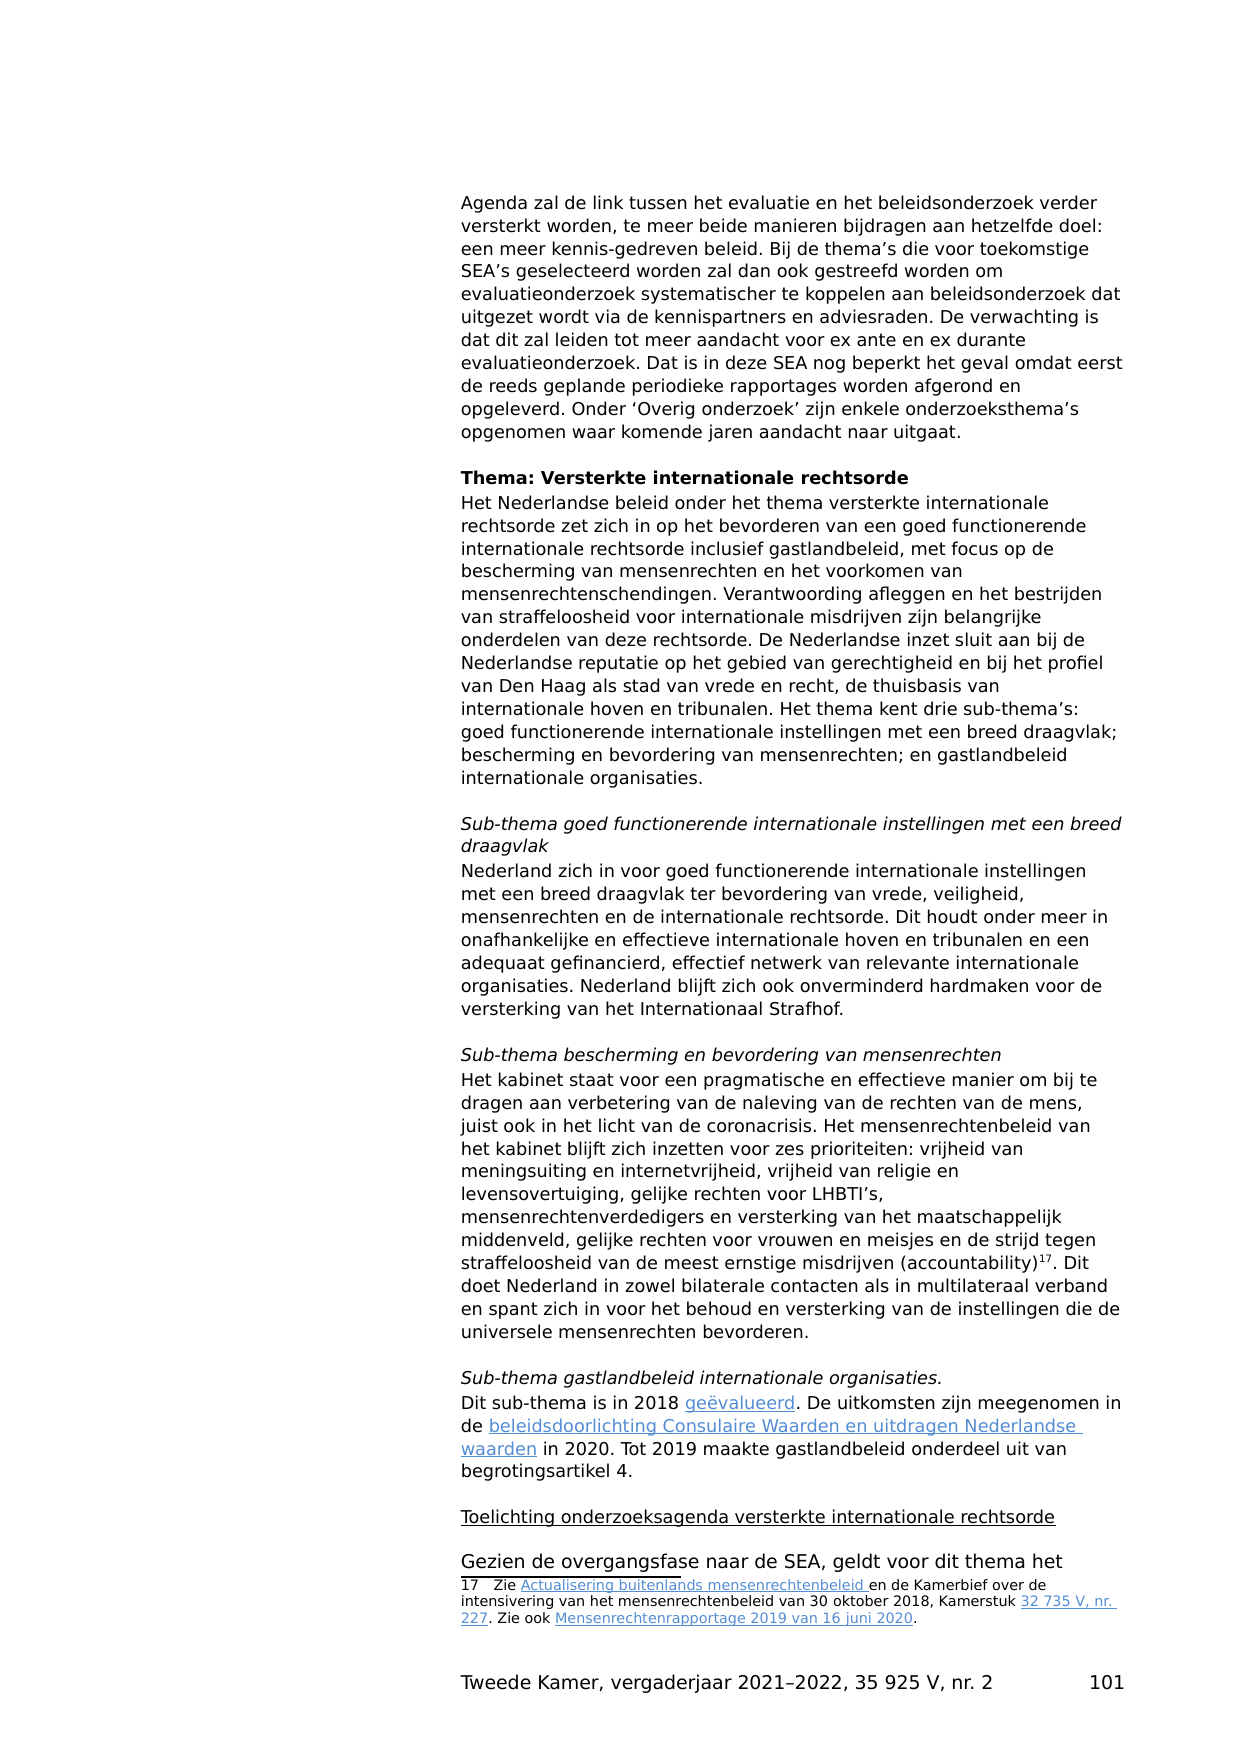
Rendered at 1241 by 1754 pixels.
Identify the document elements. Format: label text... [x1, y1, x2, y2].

text Gezien de overgangsfase naar de SEA, geldt voor dit thema het [461, 1551, 1125, 1573]
text Dit sub-thema is in 2018 geëvalueerd. De uitkomsten zijn meegenomen in de beleidsdoorlichting Consulaire Waarden en uitdragen Nederlandse waarden in 2020. Tot 2019 maakte gastlandbeleid onderdeel uit van begrotingsartikel 4. [461, 1391, 1125, 1482]
text Sub-thema goed functionerende internationale instellingen met een breed draagvlak [461, 812, 1125, 857]
text Sub-thema gastlandbeleid internationale organisaties. [461, 1366, 1125, 1389]
text Sub-thema bescherming en bevordering van mensenrechten [461, 1043, 1125, 1066]
text Thema: Versterkte internationale rechtsorde [461, 466, 1125, 489]
text __Zie Actualisering buitenlands mensenrechtenbeleid en de Kamerbief over de intensivering van het mensenrechtenbeleid van 30 oktober 2018, Kamerstuk 32 735 V, nr. 227. Zie ook Mensenrechtenrapportage 2019 van 16 juni 2020. [461, 1577, 1125, 1627]
text Toelichting onderzoeksagenda versterkte internationale rechtsorde [461, 1505, 1125, 1528]
text Het Nederlandse beleid onder het thema versterkte internationale rechtsorde zet zich in op het bevorderen van een goed functionerende internationale rechtsorde inclusief gastlandbeleid, met focus op de bescherming van mensenrechten en het voorkomen van mensenrechtenschendingen. Verantwoording afleggen en het bestrijden van straffeloosheid voor internationale misdrijven zijn belangrijke onderdelen van deze rechtsorde. De Nederlandse inzet sluit aan bij de Nederlandse reputatie op het gebied van gerechtigheid en bij het profiel van Den Haag als stad van vrede en recht, de thuisbasis van internationale hoven en tribunalen. Het thema kent drie sub-thema’s: goed functionerende internationale instellingen met een breed draagvlak; bescherming en bevordering van mensenrechten; en gastlandbeleid internationale organisaties. [461, 491, 1125, 789]
text Het kabinet staat voor een pragmatische en effectieve manier om bij te dragen aan verbetering van de naleving van de rechten van de mens, juist ook in het licht van de coronacrisis. Het mensenrechtenbeleid van het kabinet blijft zich inzetten voor zes prioriteiten: vrijheid van meningsuiting en internetvrijheid, vrijheid van religie en levensovertuiging, gelijke rechten voor LHBTI’s, mensenrechtenverdedigers en versterking van het maatschappelijk middenveld, gelijke rechten voor vrouwen en meisjes en de strijd tegen straffeloosheid van de meest ernstige misdrijven (accountability). Dit doet Nederland in zowel bilaterale contacten als in multilateraal verband en spant zich in voor het behoud en versterking van de instellingen die de universele mensenrechten bevorderen. [461, 1068, 1125, 1343]
text Agenda zal de link tussen het evaluatie en het beleidsonderzoek verder versterkt worden, te meer beide manieren bijdragen aan hetzelfde doel: een meer kennis-gedreven beleid. Bij de thema’s die voor toekomstige SEA’s geselecteerd worden zal dan ook gestreefd worden om evaluatieonderzoek systematischer te koppelen aan beleidsonderzoek dat uitgezet wordt via de kennispartners en adviesraden. De verwachting is dat dit zal leiden tot meer aandacht voor ex ante en ex durante evaluatieonderzoek. Dat is in deze SEA nog beperkt het geval omdat eerst de reeds geplande periodieke rapportages worden afgerond en opgeleverd. Onder ‘Overig onderzoek’ zijn enkele onderzoeksthema’s opgenomen waar komende jaren aandacht naar uitgaat. [461, 191, 1125, 443]
text Nederland zich in voor goed functionerende internationale instellingen met een breed draagvlak ter bevordering van vrede, veiligheid, mensenrechten en de internationale rechtsorde. Dit houdt onder meer in onafhankelijke en effectieve internationale hoven en tribunalen en een adequaat gefinancierd, effectief netwerk van relevante internationale organisaties. Nederland blijft zich ook onverminderd hardmaken voor de versterking van het Internationaal Strafhof. [461, 859, 1125, 1020]
